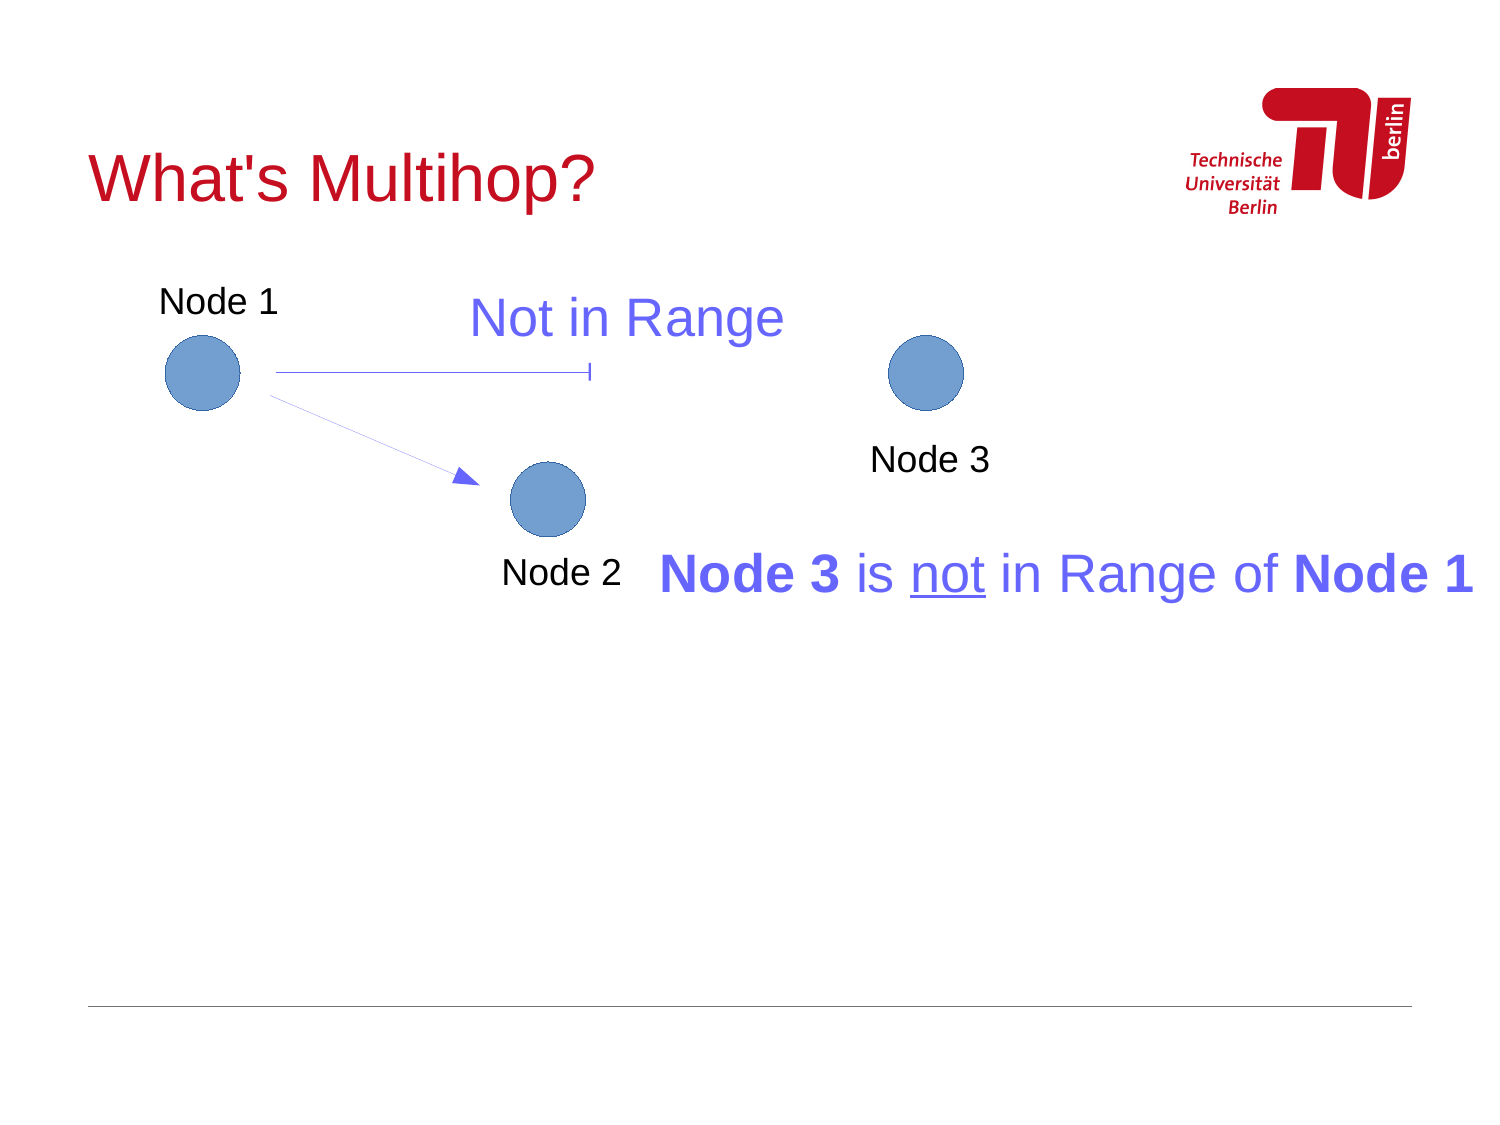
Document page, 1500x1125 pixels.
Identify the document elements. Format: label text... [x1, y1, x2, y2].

text_box Node 2 [486, 540, 645, 601]
text_box [165, 335, 241, 411]
text_box [888, 335, 964, 411]
title What's Multihop? [88, 120, 1411, 215]
text_box Node 3 is not in Range of Node 1 [645, 530, 1490, 611]
text_box Node 1 [143, 269, 357, 330]
text_box [510, 461, 586, 537]
text_box Node 3 [855, 427, 1081, 488]
picture [1186, 88, 1411, 120]
text_box Not in Range [454, 275, 802, 356]
